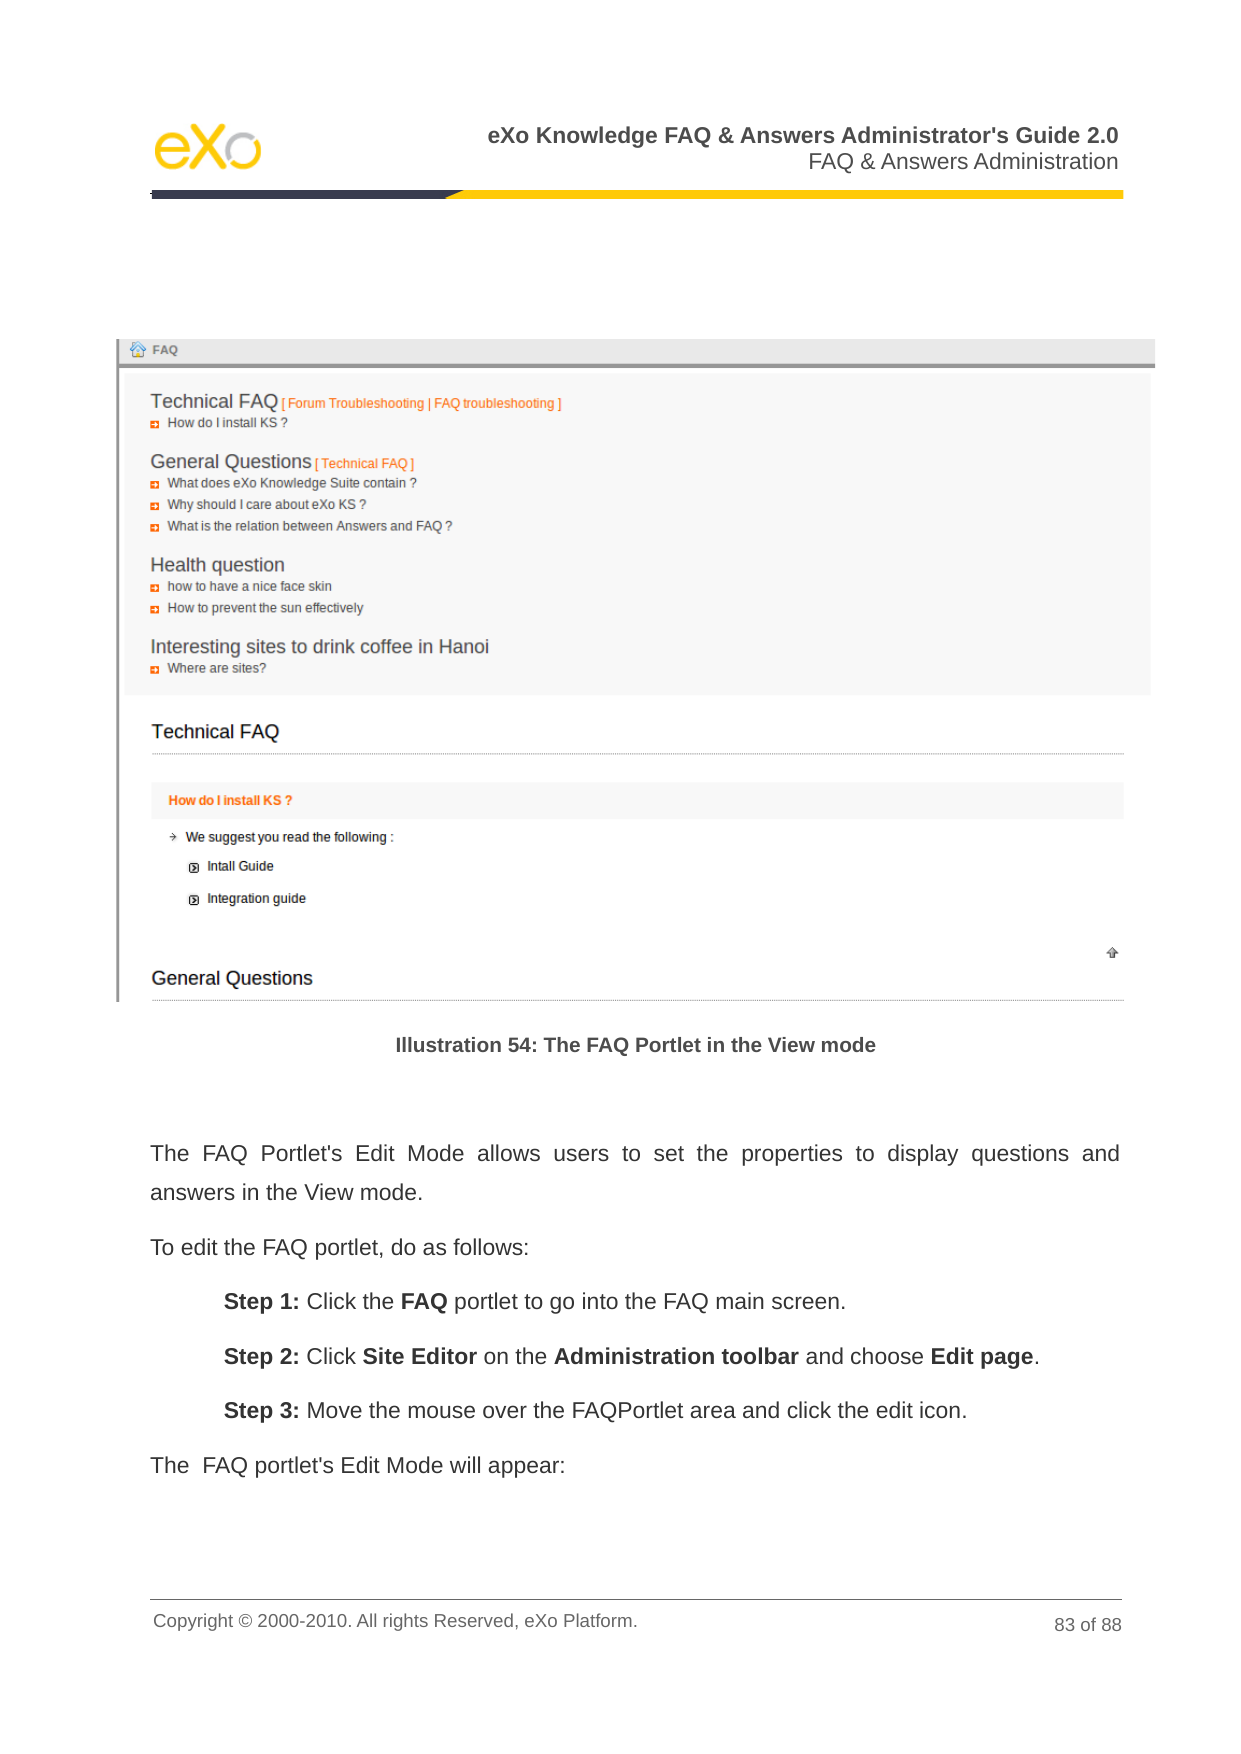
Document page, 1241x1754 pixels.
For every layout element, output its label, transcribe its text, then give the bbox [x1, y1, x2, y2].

text Step 2: Click Site Editor on the Administration toolbar and choose Edit page. [150, 1343, 1122, 1369]
text Step 3: Move the mouse over the FAQPortlet area and click the edit icon. [150, 1397, 1122, 1423]
text The FAQ portlet's Edit Mode will appear: [150, 1452, 1122, 1478]
picture [155, 123, 262, 170]
text To edit the FAQ portlet, do as follows: [150, 1234, 1122, 1260]
text Step 1: Click the FAQ portlet to go into the FAQ main screen. [150, 1288, 1122, 1314]
text The FAQ Portlet's Edit Mode allows users to set the properties to display questions and answers in the View mode. [150, 1140, 1122, 1206]
picture [116, 339, 1156, 1002]
text Illustration 54: The FAQ Portlet in the View mode [116, 1002, 1155, 1057]
picture [151, 190, 1124, 199]
